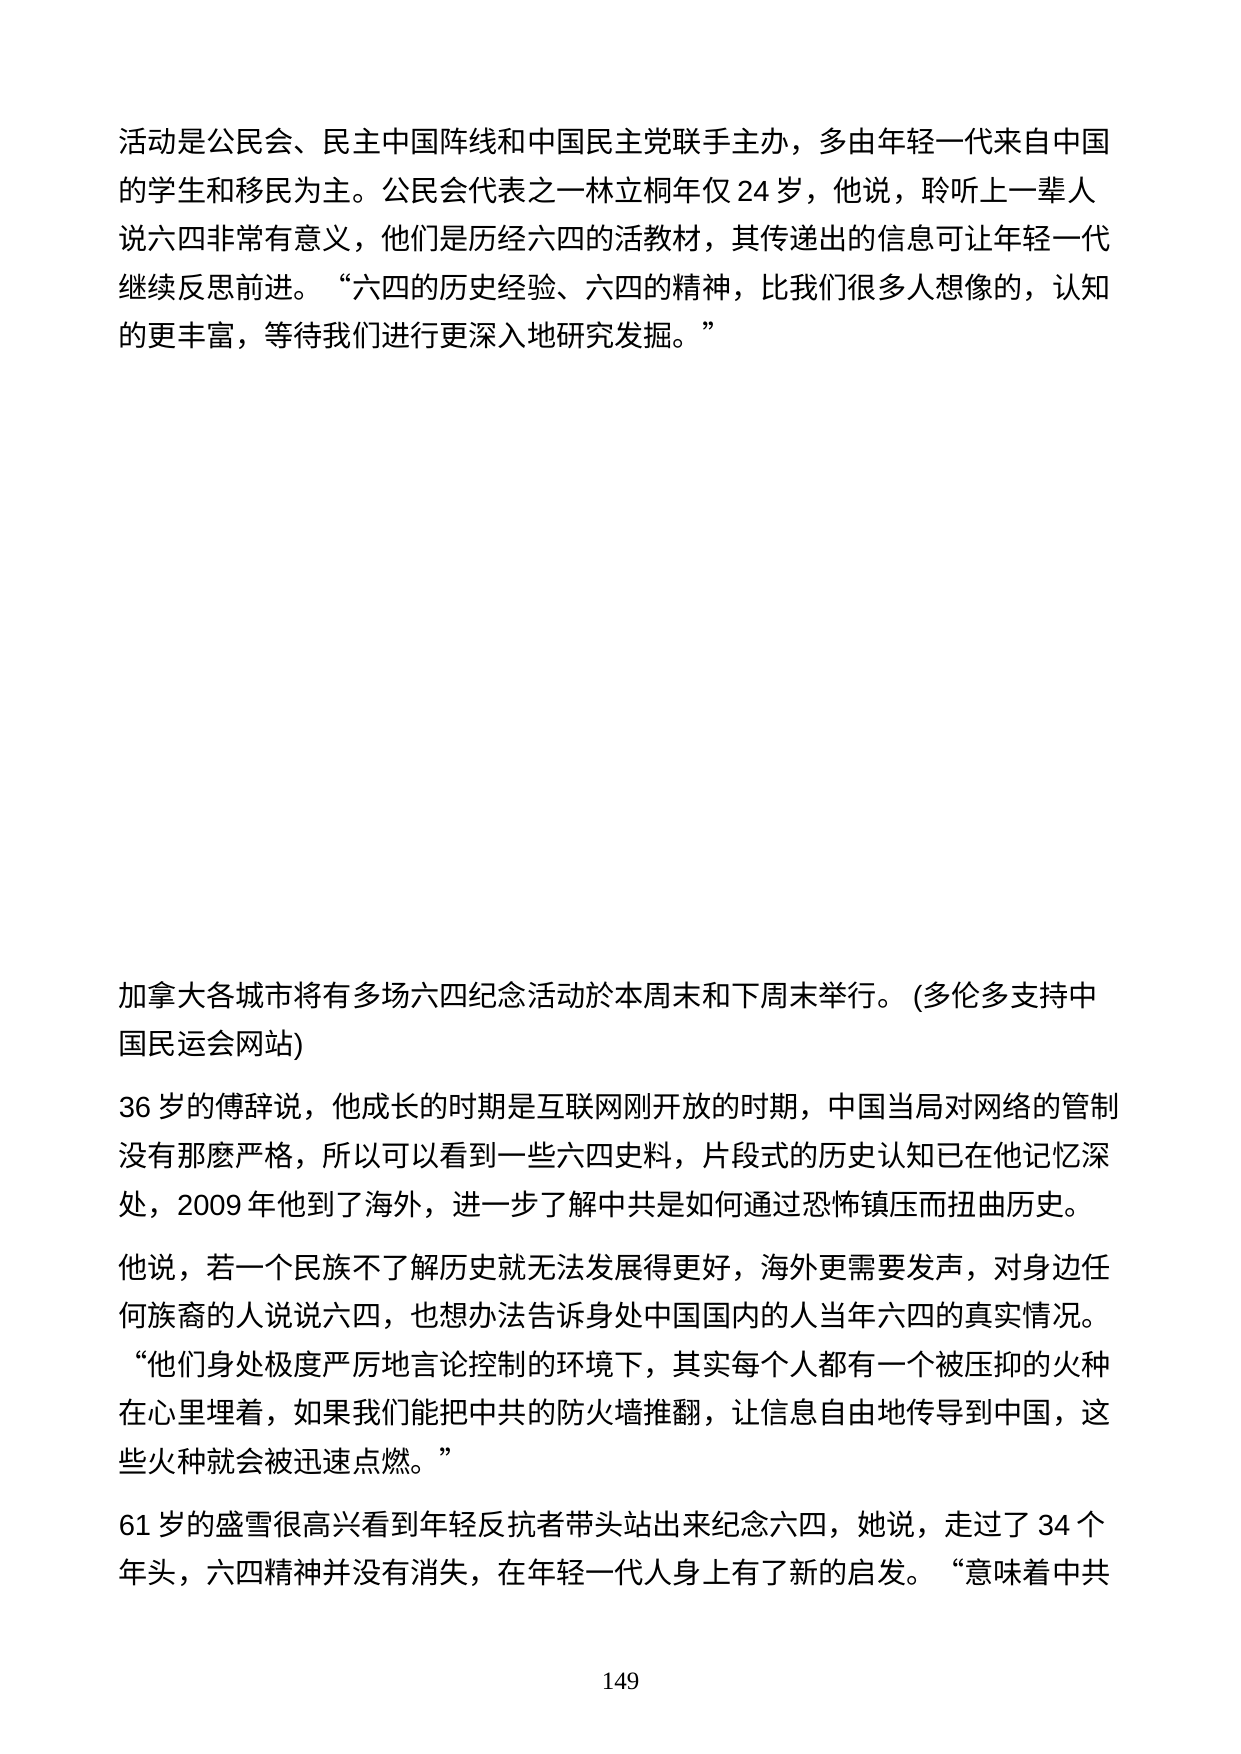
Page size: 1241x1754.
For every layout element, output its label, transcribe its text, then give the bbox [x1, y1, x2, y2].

text 61岁的盛雪很高兴看到年轻反抗者带头站出来纪念六四，她说，走过了34个年头，六四精神并没有消失，在年轻一代人身上有了新的启发。“意味着中共 [118, 1502, 1122, 1592]
text 活动是公民会、民主中国阵线和中国民主党联手主办，多由年轻一代来自中国的学生和移民为主。公民会代表之一林立桐年仅24岁，他说，聆听上一辈人说六四非常有意义，他们是历经六四的活教材，其传递出的信息可让年轻一代继续反思前进。“六四的历史经验、六四的精神，比我们很多人想像的，认知的更丰富，等待我们进行更深入地研究发掘。” [118, 118, 1122, 355]
text 他说，若一个民族不了解历史就无法发展得更好，海外更需要发声，对身边任何族裔的人说说六四，也想办法告诉身处中国国内的人当年六四的真实情况。“他们身处极度严厉地言论控制的环境下，其实每个人都有一个被压抑的火种在心里埋着，如果我们能把中共的防火墙推翻，让信息自由地传导到中国，这些火种就会被迅速点燃。” [118, 1244, 1122, 1481]
text 加拿大各城市将有多场六四纪念活动於本周末和下周末举行。 (多伦多支持中国民运会网站) [118, 376, 1122, 1063]
text 36岁的傅辞说，他成长的时期是互联网刚开放的时期，中国当局对网络的管制没有那麽严格，所以可以看到一些六四史料，片段式的历史认知已在他记忆深处，2009年他到了海外，进一步了解中共是如何通过恐怖镇压而扭曲历史。 [118, 1084, 1122, 1223]
